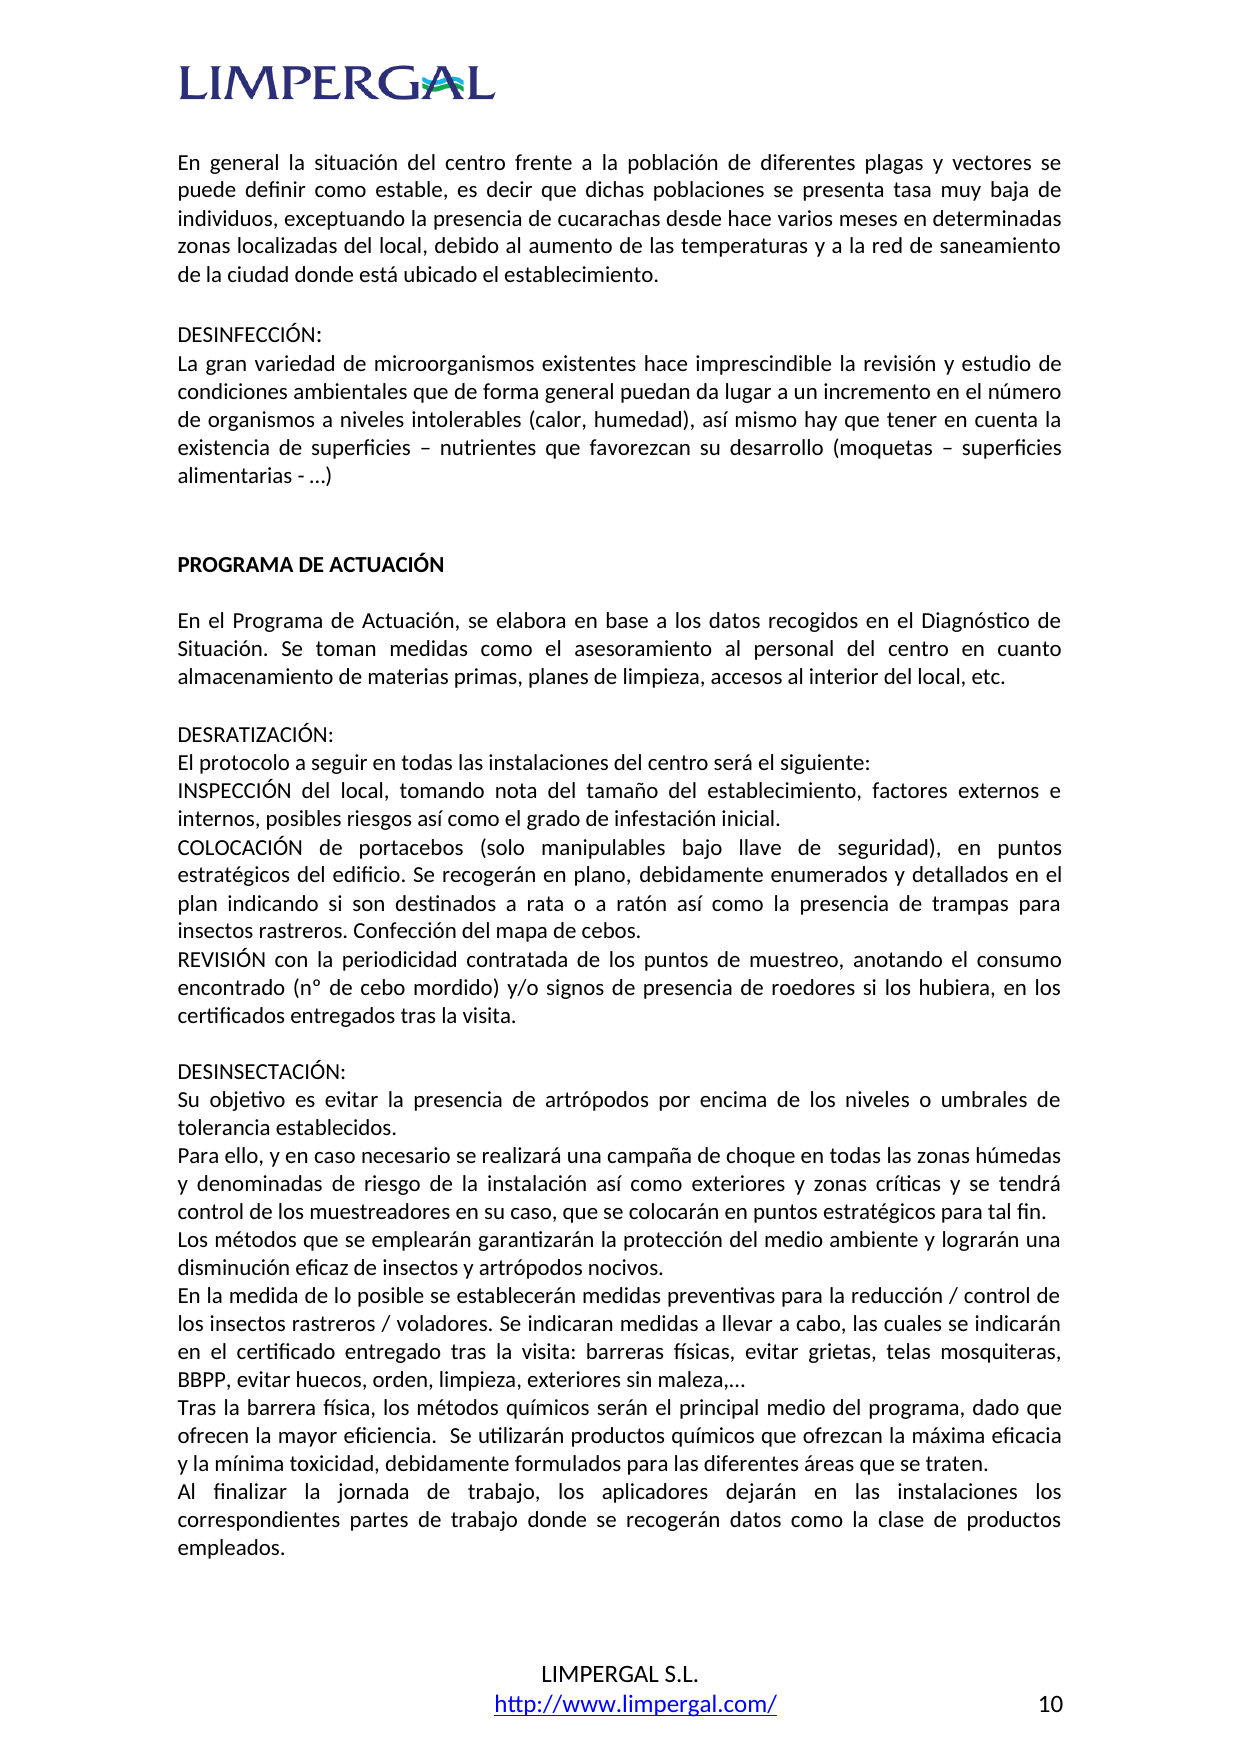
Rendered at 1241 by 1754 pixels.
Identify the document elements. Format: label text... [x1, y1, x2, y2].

text Los métodos que se emplearán garantizarán la protección del medio ambiente y lograrán una disminución eficaz de insectos y artrópodos nocivos. [177, 1225, 1063, 1281]
text DESRATIZACIÓN: [177, 721, 1063, 748]
text DESINSECTACIÓN: [177, 1057, 1063, 1085]
text PROGRAMA DE ACTUACIÓN [177, 550, 1063, 578]
text DESINFECCIÓN: [177, 318, 1063, 349]
text Su objetivo es evitar la presencia de artrópodos por encima de los niveles o umbrales de tolerancia establecidos. [177, 1085, 1063, 1141]
text Tras la barrera física, los métodos químicos serán el principal medio del programa, dado que ofrecen la mayor eficiencia. Se utilizarán productos químicos que ofrezcan la máxima eficacia y la mínima toxicidad, debidamente formulados para las diferentes áreas que se traten. [177, 1393, 1063, 1477]
text Al finalizar la jornada de trabajo, los aplicadores dejarán en las instalaciones los correspondientes partes de trabajo donde se recogerán datos como la clase de productos empleados. [177, 1477, 1063, 1561]
text COLOCACIÓN de portacebos (solo manipulables bajo llave de seguridad), en puntos estratégicos del edificio. Se recogerán en plano, debidamente enumerados y detallados en el plan indicando si son destinados a rata o a ratón así como la presencia de trampas para insectos rastreros. Confección del mapa de cebos. [177, 833, 1063, 945]
text En el Programa de Actuación, se elabora en base a los datos recogidos en el Diagnóstico de Situación. Se toman medidas como el asesoramiento al personal del centro en cuanto almacenamiento de materias primas, planes de limpieza, accesos al interior del local, etc. [177, 606, 1063, 690]
text INSPECCIÓN del local, tomando nota del tamaño del establecimiento, factores externos e internos, posibles riesgos así como el grado de infestación inicial. [177, 777, 1063, 833]
text En la medida de lo posible se establecerán medidas preventivas para la reducción / control de los insectos rastreros / voladores. Se indicaran medidas a llevar a cabo, las cuales se indicarán en el certificado entregado tras la visita: barreras físicas, evitar grietas, telas mosquiteras, BBPP, evitar huecos, orden, limpieza, exteriores sin maleza,… [177, 1281, 1063, 1393]
text La gran variedad de microorganismos existentes hace imprescindible la revisión y estudio de condiciones ambientales que de forma general puedan da lugar a un incremento en el número de organismos a niveles intolerables (calor, humedad), así mismo hay que tener en cuenta la existencia de superficies – nutrientes que favorezcan su desarrollo (moquetas – superficies alimentarias - …) [177, 349, 1063, 489]
text El protocolo a seguir en todas las instalaciones del centro será el siguiente: [177, 748, 1063, 777]
text Para ello, y en caso necesario se realizará una campaña de choque en todas las zonas húmedas y denominadas de riesgo de la instalación así como exteriores y zonas críticas y se tendrá control de los muestreadores en su caso, que se colocarán en puntos estratégicos para tal fin. [177, 1141, 1063, 1225]
text REVISIÓN con la periodicidad contratada de los puntos de muestreo, anotando el consumo encontrado (nº de cebo mordido) y/o signos de presencia de roedores si los hubiera, en los certificados entregados tras la visita. [177, 945, 1063, 1029]
picture [177, 44, 498, 103]
text En general la situación del centro frente a la población de diferentes plagas y vectores se puede definir como estable, es decir que dichas poblaciones se presenta tasa muy baja de individuos, exceptuando la presencia de cucarachas desde hace varios meses en determinadas zonas localizadas del local, debido al aumento de las temperaturas y a la red de saneamiento de la ciudad donde está ubicado el establecimiento. [177, 148, 1063, 288]
